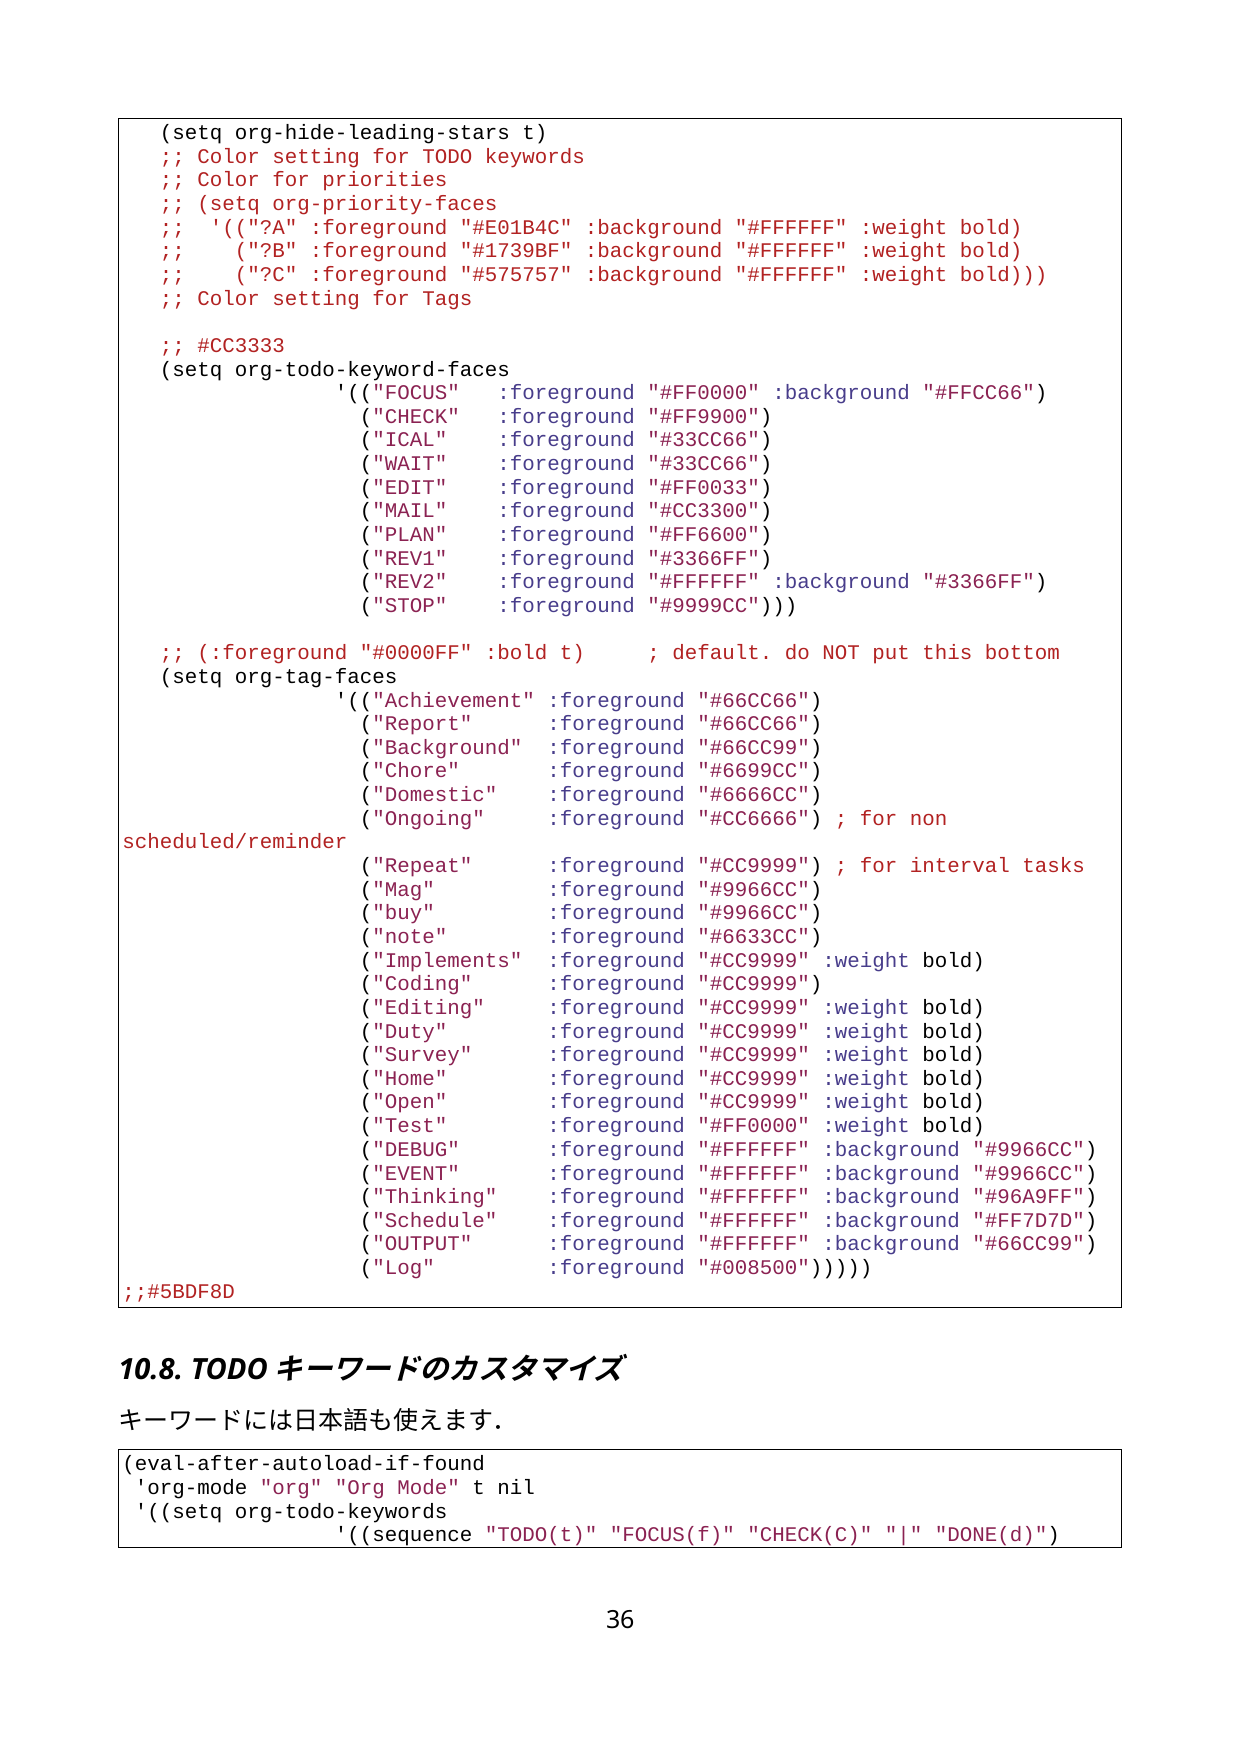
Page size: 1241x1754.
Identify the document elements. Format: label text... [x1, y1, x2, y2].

text ("PLAN" :foreground "#FF6600") [119, 520, 1121, 544]
text ("ICAL" :foreground "#33CC66") [119, 426, 1121, 449]
subtitle TODOキーワードのカスタマイズ [118, 1346, 1122, 1388]
text ("Repeat" :foreground "#CC9999") ; for interval tasks [119, 851, 1121, 875]
text ("Domestic" :foreground "#6666CC") [119, 780, 1121, 804]
text ("Home" :foreground "#CC9999" :weight bold) [119, 1064, 1121, 1088]
text ("Thinking" :foreground "#FFFFFF" :background "#96A9FF") [119, 1182, 1121, 1206]
text ("Mag" :foreground "#9966CC") [119, 875, 1121, 898]
text ;; (setq org-priority-faces [119, 189, 1121, 213]
text キーワードには日本語も使えます． [118, 1401, 1122, 1437]
text ;; '(("?A" :foreground "#E01B4C" :background "#FFFFFF" :weight bold) [119, 213, 1121, 236]
text ("OUTPUT" :foreground "#FFFFFF" :background "#66CC99") [119, 1229, 1121, 1253]
text 'org-mode "org" "Org Mode" t nil [119, 1473, 1121, 1497]
text '((sequence "TODO(t)" "FOCUS(f)" "CHECK(C)" "|" "DONE(d)") [119, 1520, 1121, 1547]
text ("Implements" :foreground "#CC9999" :weight bold) [119, 946, 1121, 969]
text ("Ongoing" :foreground "#CC6666") ; for non scheduled/reminder [119, 804, 1121, 851]
text ("EDIT" :foreground "#FF0033") [119, 473, 1121, 496]
text (setq org-tag-faces [119, 662, 1121, 686]
text '(("FOCUS" :foreground "#FF0000" :background "#FFCC66") [119, 378, 1121, 402]
text ("Background" :foreground "#66CC99") [119, 733, 1121, 757]
text ("Schedule" :foreground "#FFFFFF" :background "#FF7D7D") [119, 1206, 1121, 1229]
text ("REV1" :foreground "#3366FF") [119, 544, 1121, 567]
text (setq org-hide-leading-stars t) [119, 119, 1121, 142]
text ;; Color setting for TODO keywords [119, 142, 1121, 165]
text '(("Achievement" :foreground "#66CC66") [119, 686, 1121, 709]
text ("Duty" :foreground "#CC9999" :weight bold) [119, 1017, 1121, 1040]
text ("buy" :foreground "#9966CC") [119, 898, 1121, 922]
text ;; Color for priorities [119, 165, 1121, 189]
text ;; #CC3333 [119, 331, 1121, 354]
text ("Chore" :foreground "#6699CC") [119, 757, 1121, 780]
text ("DEBUG" :foreground "#FFFFFF" :background "#9966CC") [119, 1135, 1121, 1158]
text ("MAIL" :foreground "#CC3300") [119, 496, 1121, 520]
text ;; (:foreground "#0000FF" :bold t) ; default. do NOT put this bottom [119, 638, 1121, 662]
text ;; ("?B" :foreground "#1739BF" :background "#FFFFFF" :weight bold) [119, 236, 1121, 260]
text '((setq org-todo-keywords [119, 1497, 1121, 1520]
text (setq org-todo-keyword-faces [119, 354, 1121, 378]
text ("note" :foreground "#6633CC") [119, 922, 1121, 946]
text ("Editing" :foreground "#CC9999" :weight bold) [119, 993, 1121, 1017]
text ;;#5BDF8D [119, 1277, 1121, 1307]
text ("REV2" :foreground "#FFFFFF" :background "#3366FF") [119, 567, 1121, 591]
text ("WAIT" :foreground "#33CC66") [119, 449, 1121, 473]
text ("Log" :foreground "#008500"))))) [119, 1253, 1121, 1277]
text ;; Color setting for Tags [119, 284, 1121, 307]
text ("CHECK" :foreground "#FF9900") [119, 402, 1121, 426]
text ("Survey" :foreground "#CC9999" :weight bold) [119, 1040, 1121, 1064]
text ;; ("?C" :foreground "#575757" :background "#FFFFFF" :weight bold))) [119, 260, 1121, 284]
text ("Coding" :foreground "#CC9999") [119, 969, 1121, 993]
text ("Open" :foreground "#CC9999" :weight bold) [119, 1088, 1121, 1111]
text ("EVENT" :foreground "#FFFFFF" :background "#9966CC") [119, 1158, 1121, 1182]
text (eval-after-autoload-if-found [119, 1450, 1121, 1473]
text ("Test" :foreground "#FF0000" :weight bold) [119, 1111, 1121, 1135]
text ("STOP" :foreground "#9999CC"))) [119, 591, 1121, 615]
text ("Report" :foreground "#66CC66") [119, 709, 1121, 733]
